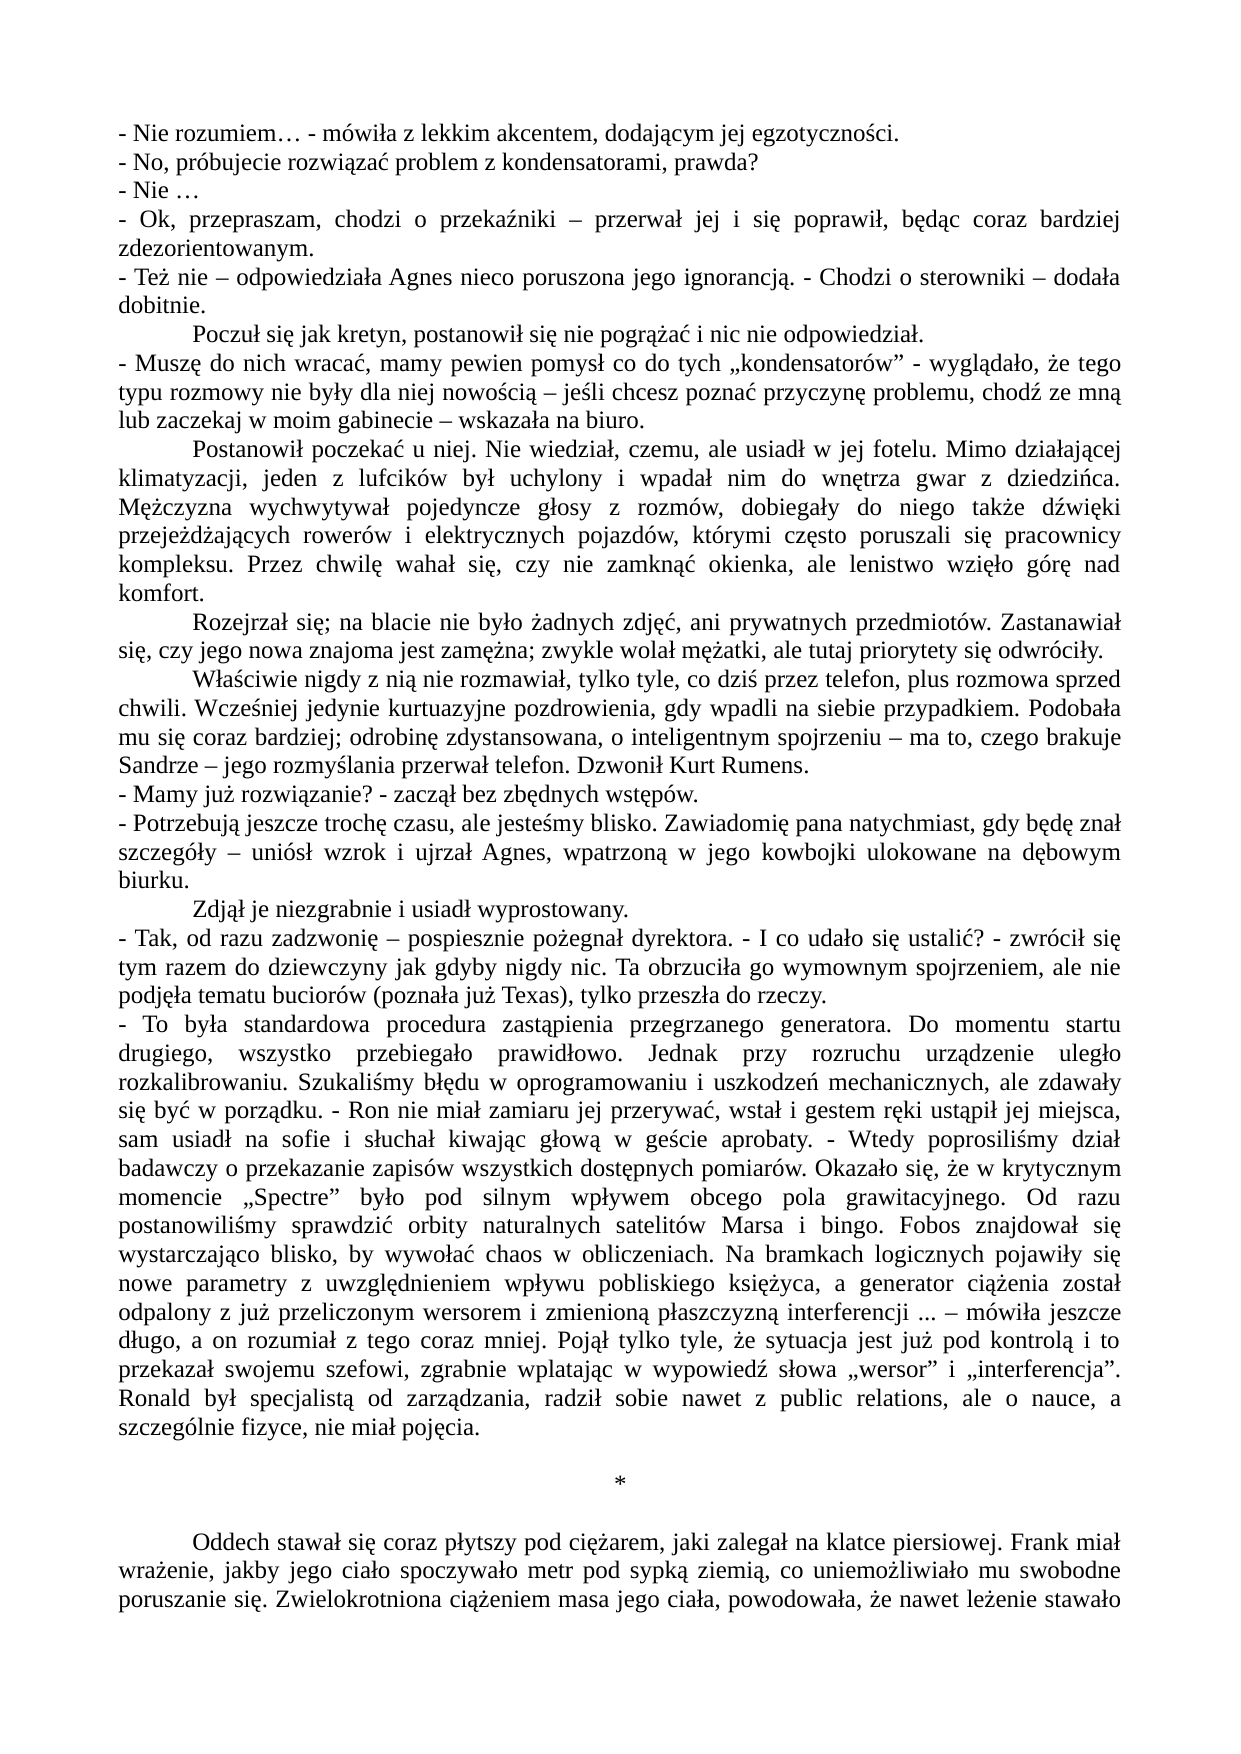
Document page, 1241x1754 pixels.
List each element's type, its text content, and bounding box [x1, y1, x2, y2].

text - Muszę do nich wracać, mamy pewien pomysł co do tych „kondensatorów” - wyglądało, że tego typu rozmowy nie były dla niej nowością – jeśli chcesz poznać przyczynę problemu, chodź ze mną lub zaczekaj w moim gabinecie – wskazała na biuro. [118, 348, 1122, 434]
text Rozejrzał się; na blacie nie było żadnych zdjęć, ani prywatnych przedmiotów. Zastanawiał się, czy jego nowa znajoma jest zamężna; zwykle wolał mężatki, ale tutaj priorytety się odwróciły. [118, 607, 1122, 664]
text - Ok, przepraszam, chodzi o przekaźniki – przerwał jej i się poprawił, będąc coraz bardziej zdezorientowanym. [118, 204, 1122, 262]
text - Tak, od razu zadzwonię – pospiesznie pożegnał dyrektora. - I co udało się ustalić? - zwrócił się tym razem do dziewczyny jak gdyby nigdy nic. Ta obrzuciła go wymownym spojrzeniem, ale nie podjęła tematu buciorów (poznała już Texas), tylko przeszła do rzeczy. [118, 923, 1122, 1009]
text * [118, 1469, 1122, 1498]
text Postanowił poczekać u niej. Nie wiedział, czemu, ale usiadł w jej fotelu. Mimo działającej klimatyzacji, jeden z lufcików był uchylony i wpadał nim do wnętrza gwar z dziedzińca. Mężczyzna wychwytywał pojedyncze głosy z rozmów, dobiegały do niego także dźwięki przejeżdżających rowerów i elektrycznych pojazdów, którymi często poruszali się pracownicy kompleksu. Przez chwilę wahał się, czy nie zamknąć okienka, ale lenistwo wzięło górę nad komfort. [118, 434, 1122, 607]
text - Nie rozumiem… - mówiła z lekkim akcentem, dodającym jej egzotyczności. [118, 118, 1122, 147]
text Właściwie nigdy z nią nie rozmawiał, tylko tyle, co dziś przez telefon, plus rozmowa sprzed chwili. Wcześniej jedynie kurtuazyjne pozdrowienia, gdy wpadli na siebie przypadkiem. Podobała mu się coraz bardziej; odrobinę zdystansowana, o inteligentnym spojrzeniu – ma to, czego brakuje Sandrze – jego rozmyślania przerwał telefon. Dzwonił Kurt Rumens. [118, 664, 1122, 779]
text - No, próbujecie rozwiązać problem z kondensatorami, prawda? [118, 147, 1122, 176]
text Oddech stawał się coraz płytszy pod ciężarem, jaki zalegał na klatce piersiowej. Frank miał wrażenie, jakby jego ciało spoczywało metr pod sypką ziemią, co uniemożliwiało mu swobodne poruszanie się. Zwielokrotniona ciążeniem masa jego ciała, powodowała, że nawet leżenie stawało [118, 1527, 1122, 1613]
text Zdjął je niezgrabnie i usiadł wyprostowany. [118, 894, 1122, 923]
text - Mamy już rozwiązanie? - zaczął bez zbędnych wstępów. [118, 779, 1122, 808]
text - Potrzebują jeszcze trochę czasu, ale jesteśmy blisko. Zawiadomię pana natychmiast, gdy będę znał szczegóły – uniósł wzrok i ujrzał Agnes, wpatrzoną w jego kowbojki ulokowane na dębowym biurku. [118, 808, 1122, 894]
text - Też nie – odpowiedziała Agnes nieco poruszona jego ignorancją. - Chodzi o sterowniki – dodała dobitnie. [118, 262, 1122, 319]
text - To była standardowa procedura zastąpienia przegrzanego generatora. Do momentu startu drugiego, wszystko przebiegało prawidłowo. Jednak przy rozruchu urządzenie uległo rozkalibrowaniu. Szukaliśmy błędu w oprogramowaniu i uszkodzeń mechanicznych, ale zdawały się być w porządku. - Ron nie miał zamiaru jej przerywać, wstał i gestem ręki ustąpił jej miejsca, sam usiadł na sofie i słuchał kiwając głową w geście aprobaty. - Wtedy poprosiliśmy dział badawczy o przekazanie zapisów wszystkich dostępnych pomiarów. Okazało się, że w krytycznym momencie „Spectre” było pod silnym wpływem obcego pola grawitacyjnego. Od razu postanowiliśmy sprawdzić orbity naturalnych satelitów Marsa i bingo. Fobos znajdował się wystarczająco blisko, by wywołać chaos w obliczeniach. Na bramkach logicznych pojawiły się nowe parametry z uwzględnieniem wpływu pobliskiego księżyca, a generator ciążenia został odpalony z już przeliczonym wersorem i zmienioną płaszczyzną interferencji ... – mówiła jeszcze długo, a on rozumiał z tego coraz mniej. Pojął tylko tyle, że sytuacja jest już pod kontrolą i to przekazał swojemu szefowi, zgrabnie wplatając w wypowiedź słowa „wersor” i „interferencja”. Ronald był specjalistą od zarządzania, radził sobie nawet z public relations, ale o nauce, a szczególnie fizyce, nie miał pojęcia. [118, 1009, 1122, 1441]
text - Nie … [118, 176, 1122, 204]
text Poczuł się jak kretyn, postanowił się nie pogrążać i nic nie odpowiedział. [118, 319, 1122, 348]
